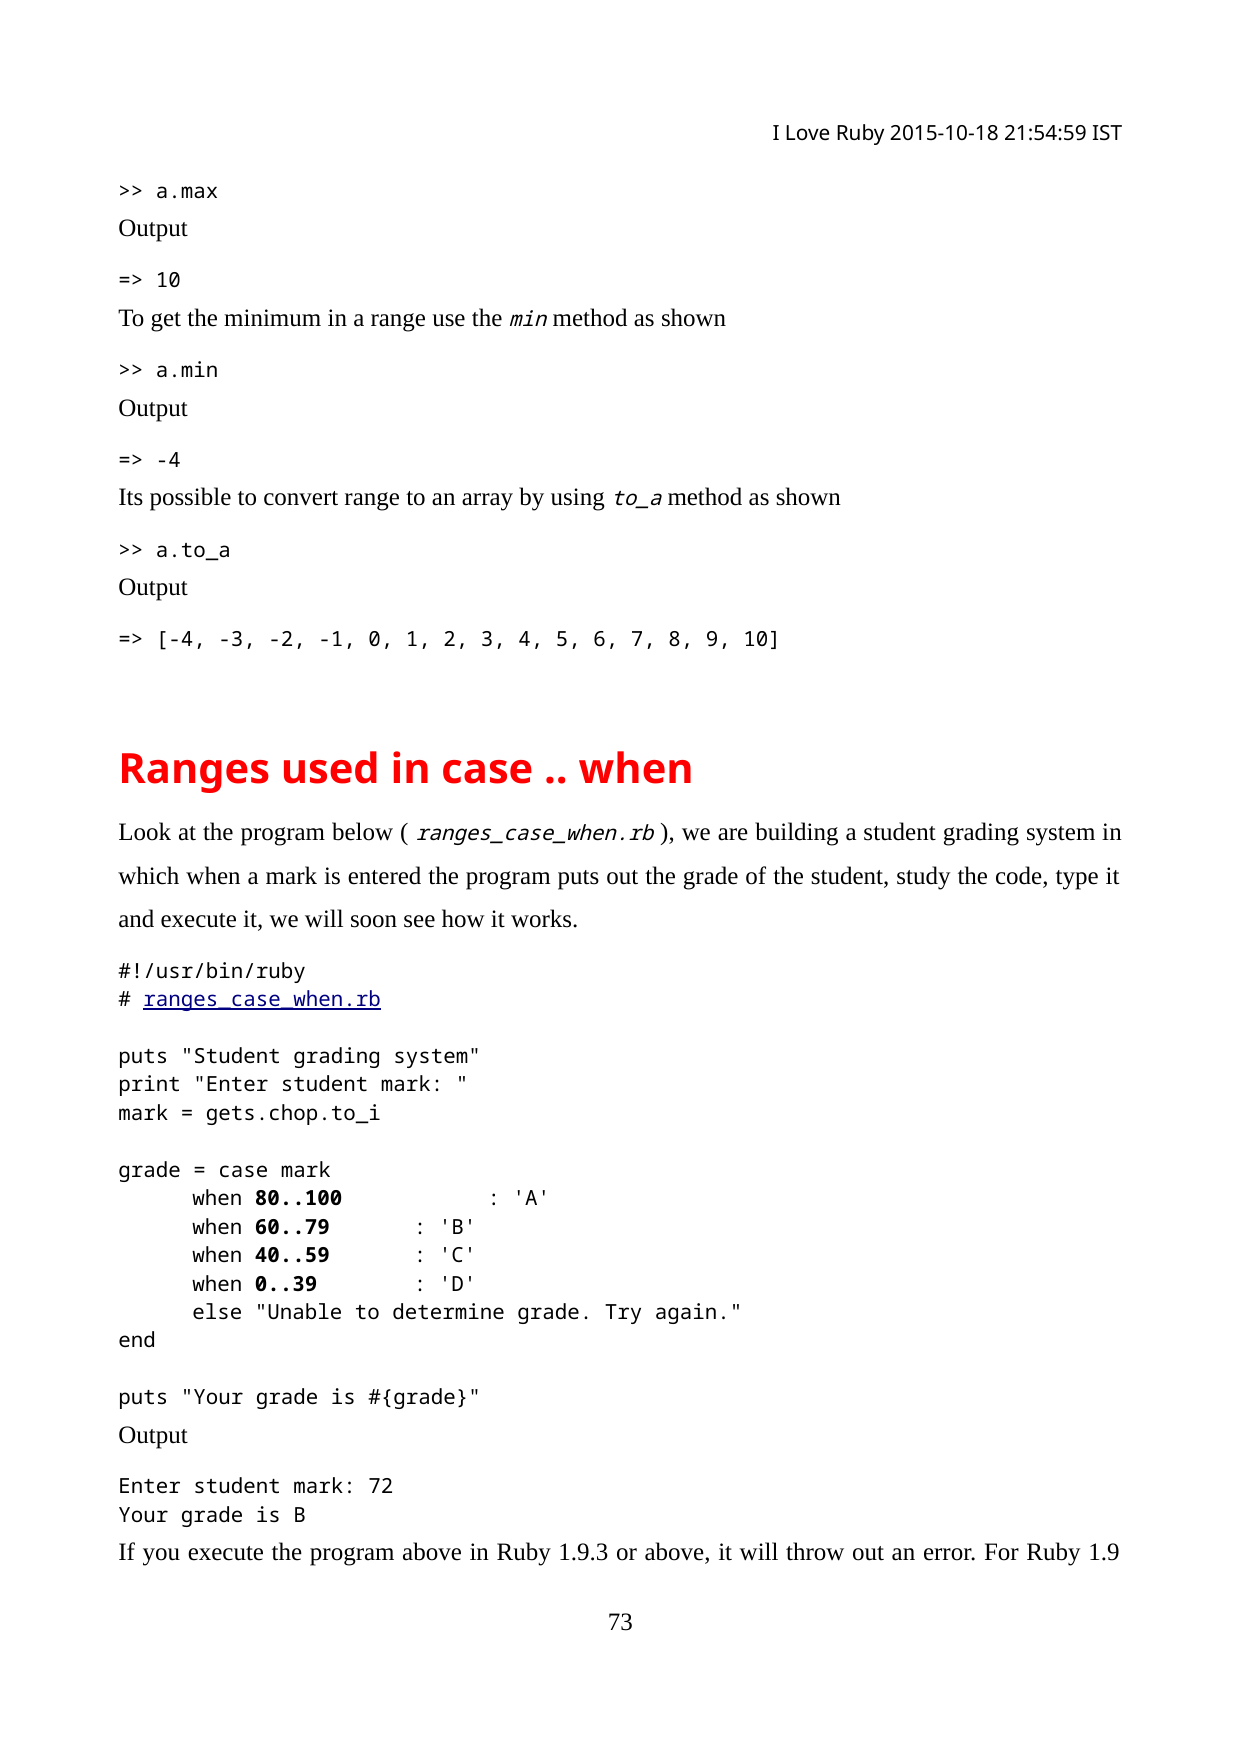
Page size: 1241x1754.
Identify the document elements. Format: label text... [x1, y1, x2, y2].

text => -4 [118, 445, 1122, 473]
text print "Enter student mark: " [118, 1069, 1122, 1098]
text => 10 [118, 265, 1122, 294]
text grade = case mark [118, 1155, 1122, 1183]
text when 60..79 : 'B' [118, 1212, 1122, 1240]
text Your grade is B [118, 1500, 1122, 1528]
text Output [118, 393, 1122, 422]
text else "Unable to determine grade. Try again." [118, 1297, 1122, 1326]
text Its possible to convert range to an array by using to_a method as shown [118, 482, 1122, 512]
text Output [118, 1420, 1122, 1448]
subtitle Ranges used in case .. when [118, 739, 1122, 796]
text Look at the program below ( ranges_case_when.rb ), we are building a student grading system in which when a mark is entered the program puts out the grade of the student, study the code, type it and execute it, we will soon see how it works. [118, 817, 1122, 933]
text >> a.to_a [118, 535, 1122, 564]
text Output [118, 213, 1122, 242]
text #!/usr/bin/ruby [118, 956, 1122, 984]
text >> a.max [118, 176, 1122, 204]
text when 0..39 : 'D' [118, 1269, 1122, 1297]
text when 40..59 : 'C' [118, 1240, 1122, 1269]
text # ranges_case_when.rb [118, 984, 1122, 1013]
text puts "Your grade is #{grade}" [118, 1382, 1122, 1411]
text => [-4, -3, -2, -1, 0, 1, 2, 3, 4, 5, 6, 7, 8, 9, 10] [118, 624, 1122, 653]
text To get the minimum in a range use the min method as shown [118, 303, 1122, 332]
text mark = gets.chop.to_i [118, 1098, 1122, 1126]
text If you execute the program above in Ruby 1.9.3 or above, it will throw out an error. For Ruby 1.9 [118, 1537, 1122, 1566]
text Enter student mark: 72 [118, 1472, 1122, 1500]
text end [118, 1326, 1122, 1354]
text puts "Student grading system" [118, 1041, 1122, 1069]
text >> a.min [118, 356, 1122, 384]
text when 80..100 : 'A' [118, 1183, 1122, 1212]
text Output [118, 572, 1122, 601]
